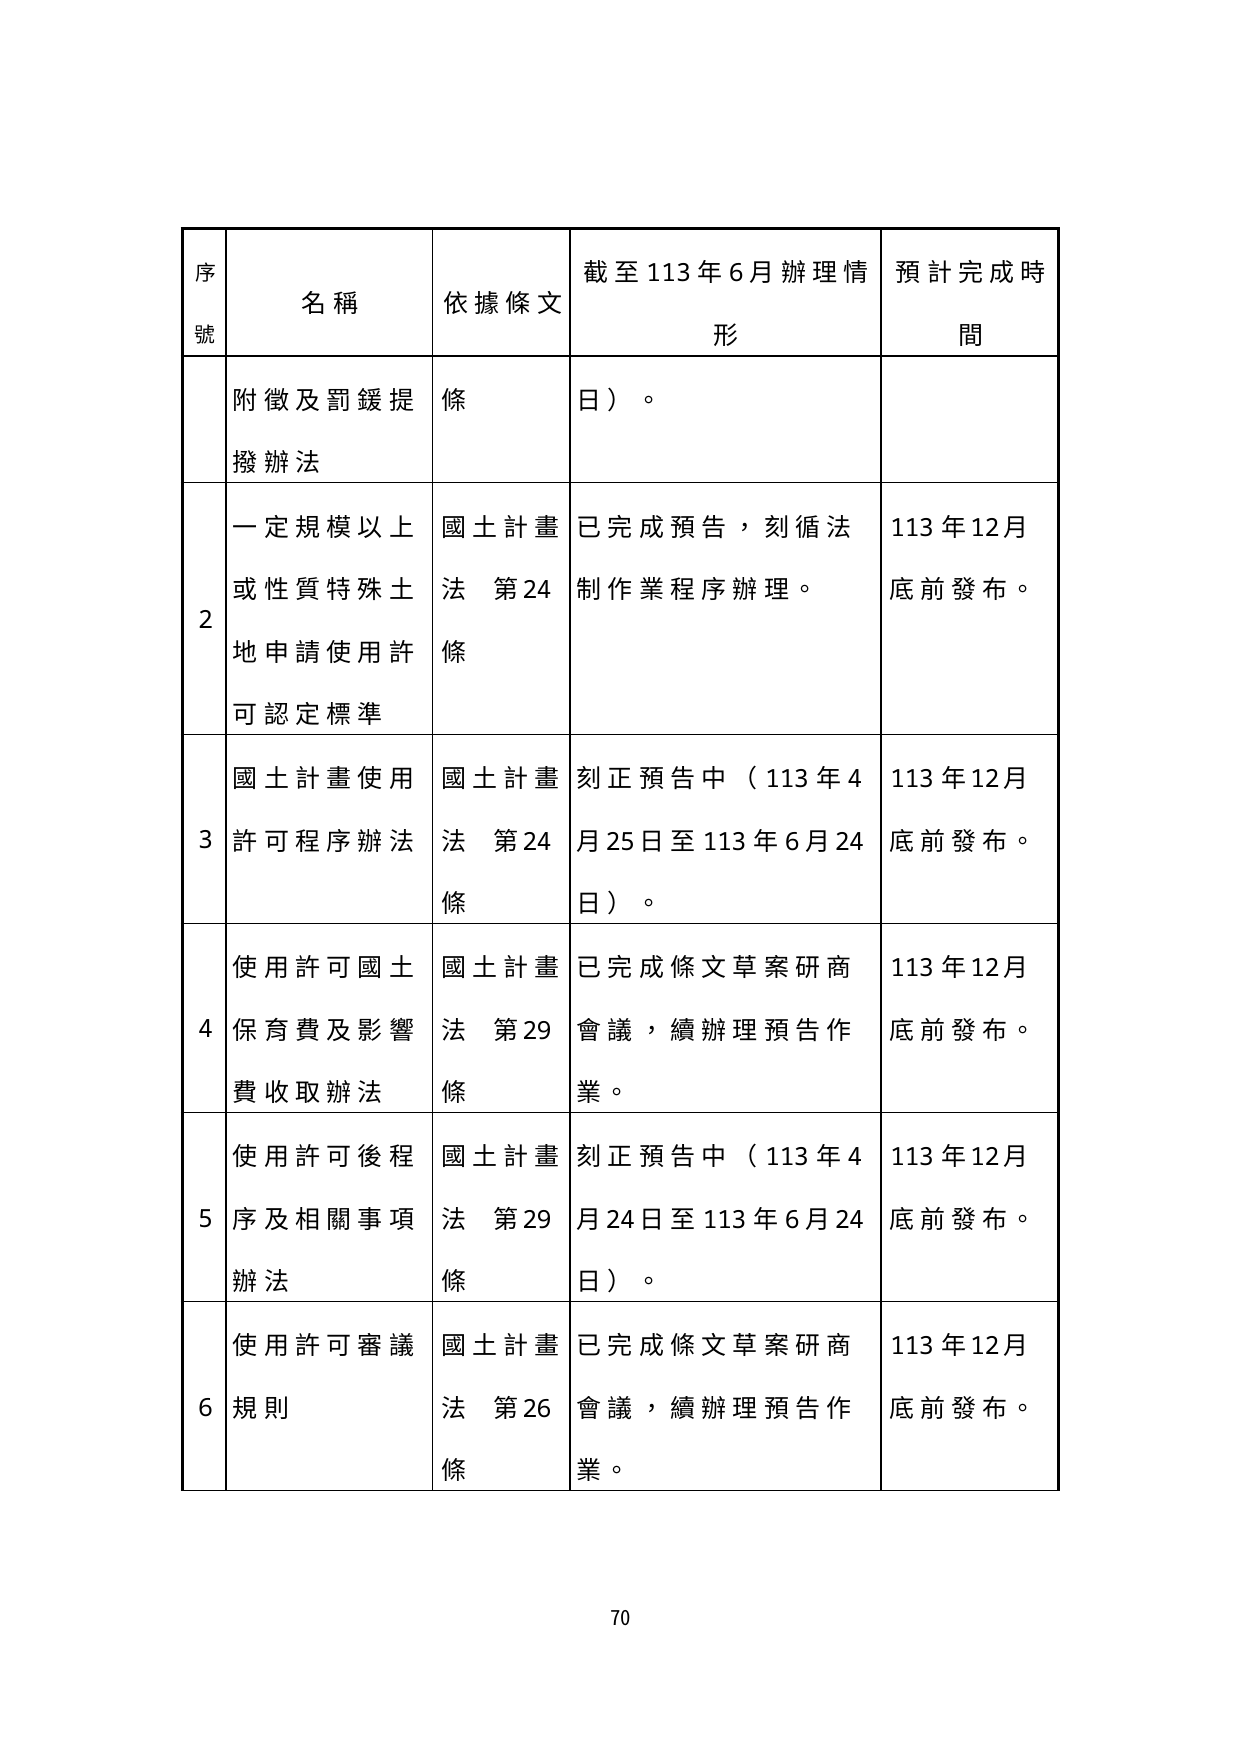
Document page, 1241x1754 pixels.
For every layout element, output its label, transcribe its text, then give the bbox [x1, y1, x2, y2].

table_cell 一定規模以上或性質特殊土地申請使用許可認定標準 [227, 483, 432, 733]
table_cell 113年12月底前發布。 [882, 735, 1057, 922]
table_header 依據條文 [433, 230, 569, 355]
table_cell [184, 357, 225, 482]
table_cell 已完成條文草案研商會議，續辦理預告作業。 [571, 1302, 880, 1490]
table_header 截至113年6月辦理情形 [571, 230, 880, 355]
table_cell 國土計畫法 第24條 [433, 735, 569, 922]
table_cell 3 [184, 735, 225, 922]
table_cell 113年12月底前發布。 [882, 1302, 1057, 1490]
table_header 預計完成時間 [882, 230, 1057, 355]
table_cell 6 [184, 1302, 225, 1490]
table_cell 國土計畫法 第29條 [433, 1113, 569, 1301]
table_cell 刻正預告中（113年4月24日至113年6月24日）。 [571, 1113, 880, 1301]
table_cell 條 [433, 357, 569, 482]
table_cell 已完成預告，刻循法制作業程序辦理。 [571, 483, 880, 733]
table_cell 5 [184, 1113, 225, 1301]
table_cell 已完成條文草案研商會議，續辦理預告作業。 [571, 924, 880, 1112]
table_cell 國土計畫法 第29條 [433, 924, 569, 1112]
table_header 序號 [184, 230, 225, 355]
table_cell 使用許可後程序及相關事項辦法 [227, 1113, 432, 1301]
table_header 名稱 [227, 230, 432, 355]
table_cell 國土計畫法 第24條 [433, 483, 569, 733]
table_cell 113年12月底前發布。 [882, 1113, 1057, 1301]
table_cell 113年12月底前發布。 [882, 924, 1057, 1112]
table_cell 刻正預告中（113年4月25日至113年6月24日）。 [571, 735, 880, 922]
table_cell 附徵及罰鍰提撥辦法 [227, 357, 432, 482]
table_cell 日）。 [571, 357, 880, 482]
table_cell 使用許可審議規則 [227, 1302, 432, 1490]
table_cell 使用許可國土保育費及影響費收取辦法 [227, 924, 432, 1112]
table_cell 2 [184, 483, 225, 733]
table_cell 國土計畫使用許可程序辦法 [227, 735, 432, 922]
table_cell 4 [184, 924, 225, 1112]
table_cell [882, 357, 1057, 482]
table_cell 國土計畫法 第26條 [433, 1302, 569, 1490]
table_cell 113年12月底前發布。 [882, 483, 1057, 733]
